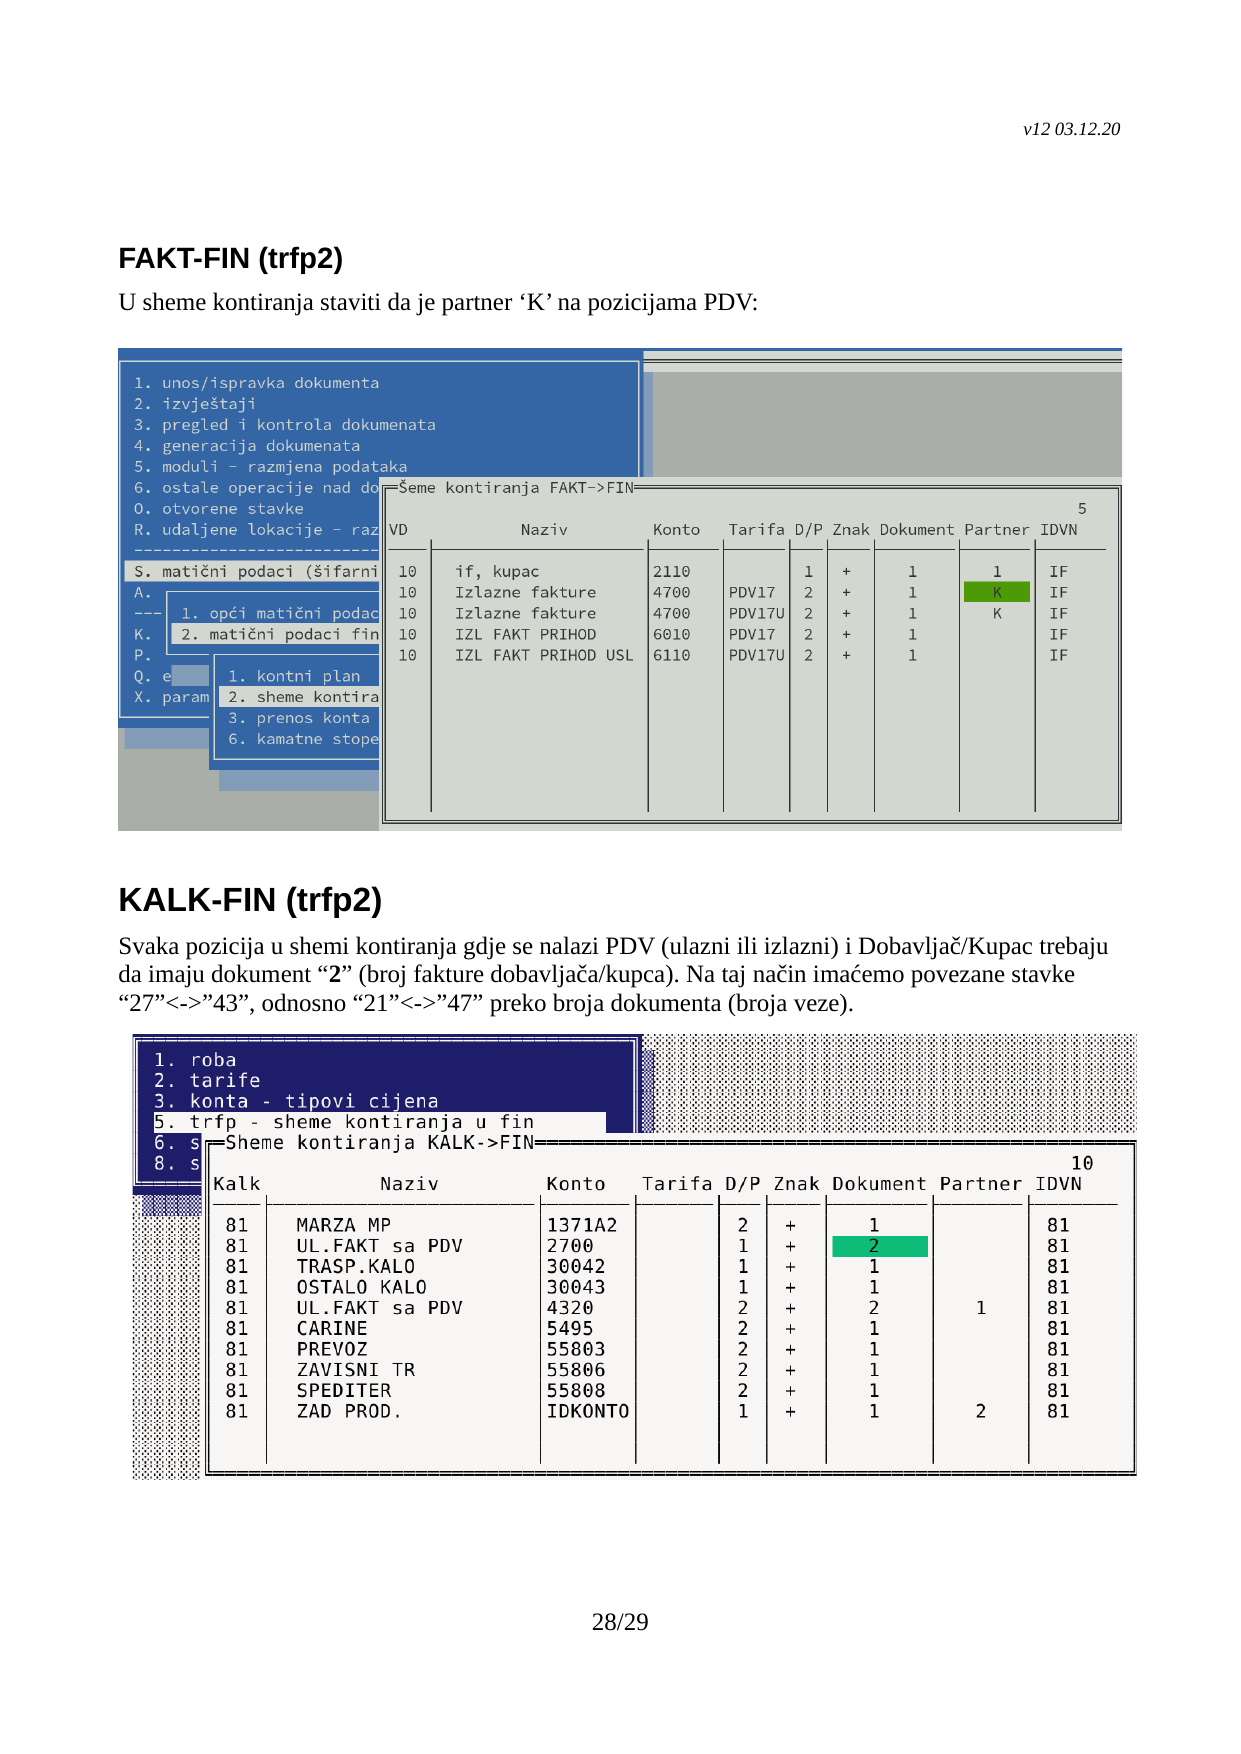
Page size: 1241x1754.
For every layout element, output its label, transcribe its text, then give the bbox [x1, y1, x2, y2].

text Svaka pozicija u shemi kontiranja gdje se nalazi PDV (ulazni ili izlazni) i Dobavljač/Kupac trebaju da imaju dokument “2” (broj fakture dobavljača/kupca). Na taj način imaćemo povezane stavke “27”<->”43”, odnosno “21”<->”47” preko broja dokumenta (broja veze). [118, 931, 1122, 1017]
picture [118, 348, 1123, 831]
picture [132, 1034, 1137, 1480]
subtitle KALK-FIN (trfp2) [118, 880, 1122, 918]
text U sheme kontiranja staviti da je partner ‘K’ na pozicijama PDV: [118, 287, 1122, 316]
subtitle FAKT-FIN (trfp2) [118, 241, 1122, 275]
